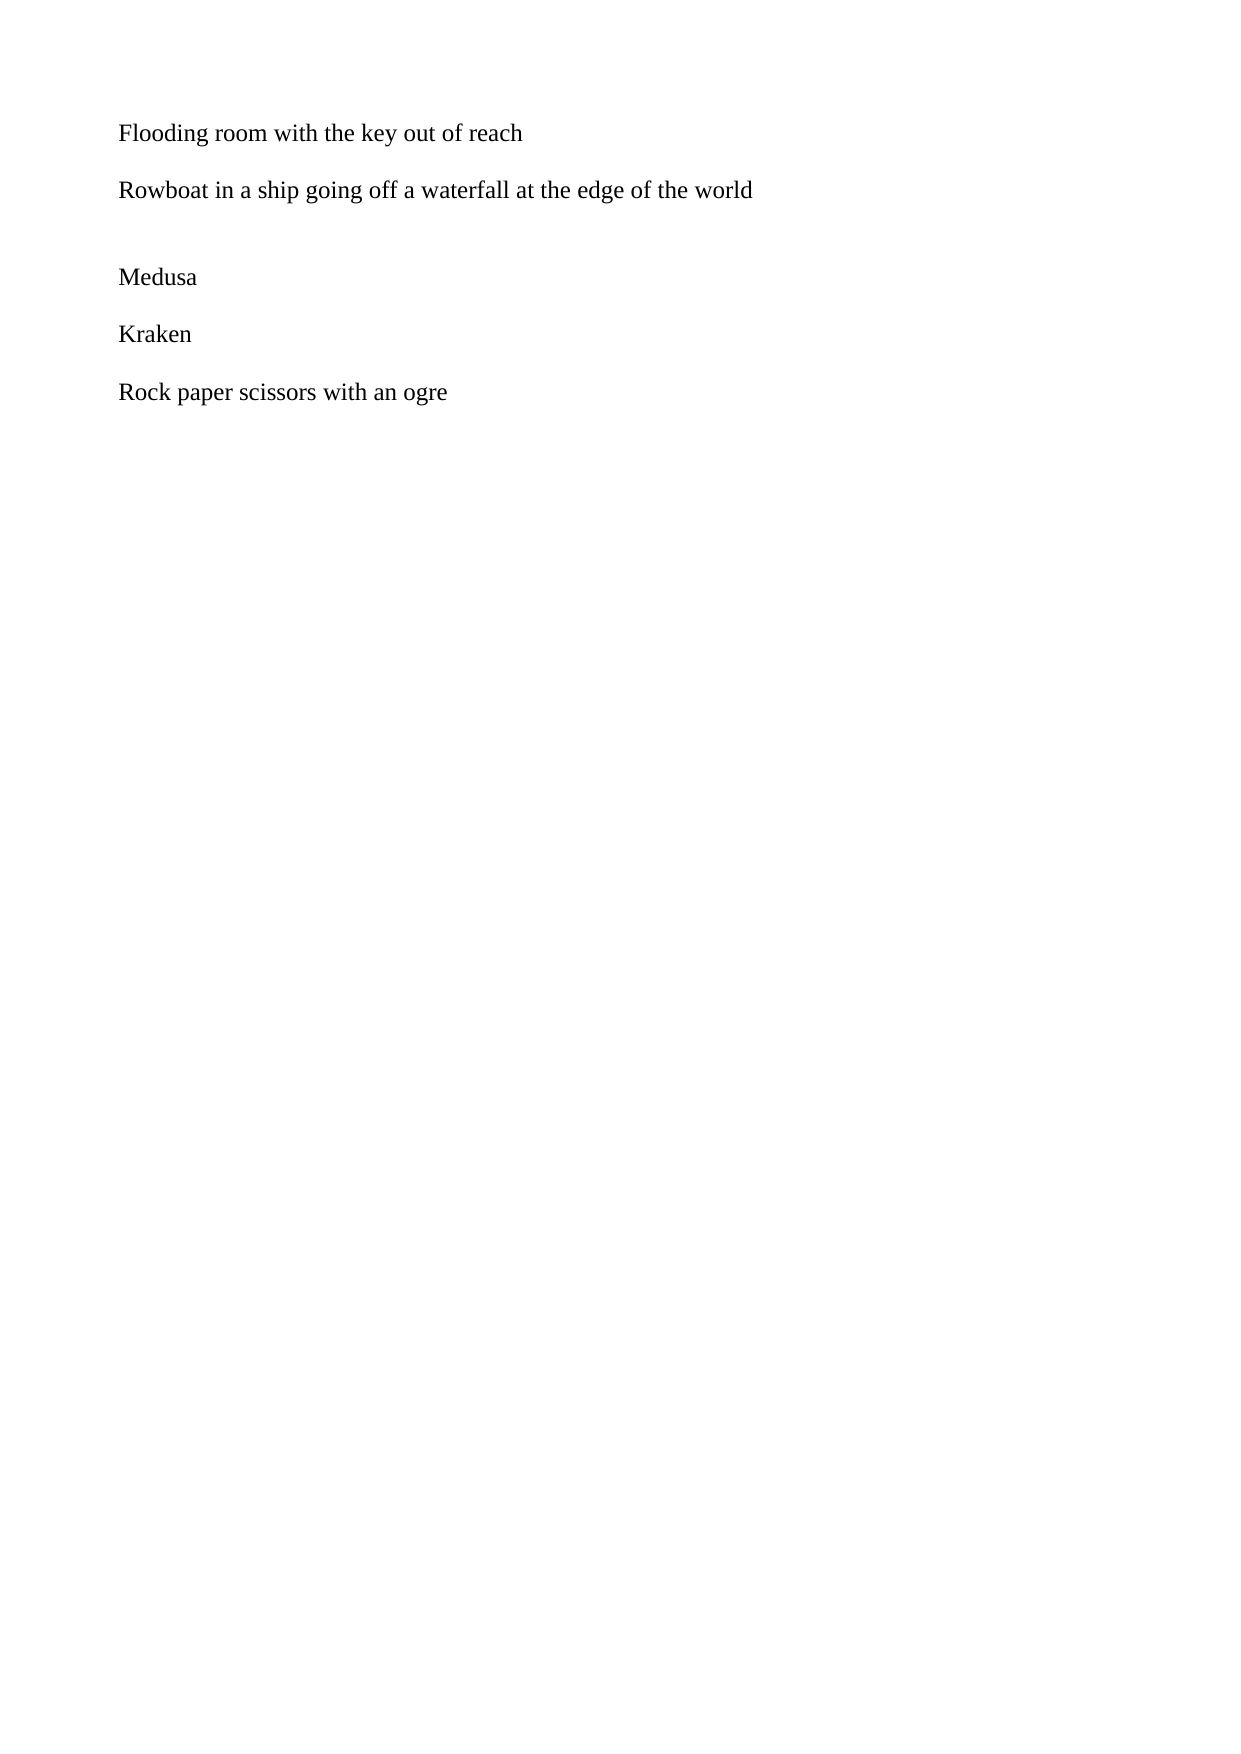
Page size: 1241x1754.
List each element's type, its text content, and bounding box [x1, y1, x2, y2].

text Flooding room with the key out of reach Rowboat in a ship going off a waterfall at the edge of the world Medusa Kraken Rock paper scissors with an ogre [118, 118, 1122, 406]
